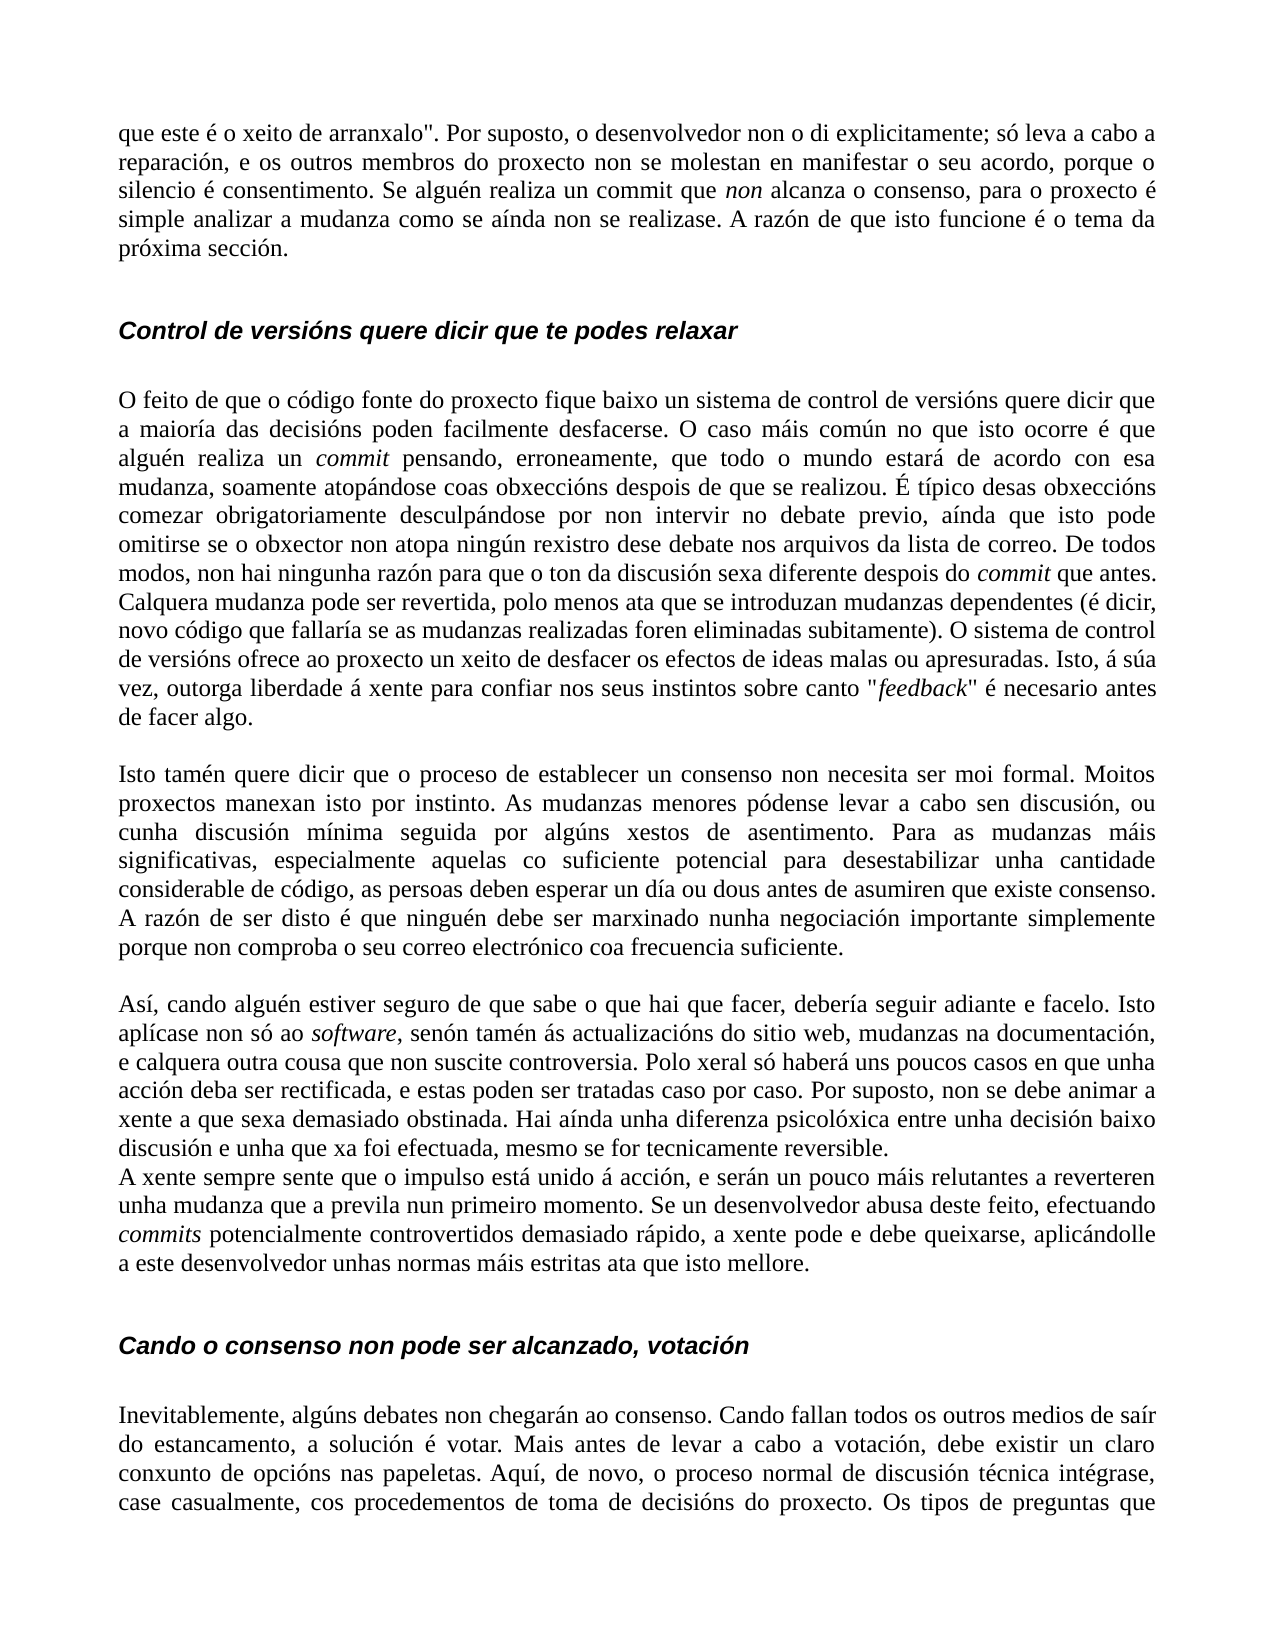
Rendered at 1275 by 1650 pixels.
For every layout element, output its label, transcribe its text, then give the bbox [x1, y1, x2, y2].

text Así, cando alguén estiver seguro de que sabe o que hai que facer, debería seguir adiante e facelo. Isto aplícase non só ao software, senón tamén ás actualizacións do sitio web, mudanzas na documentación, e calquera outra cousa que non suscite controversia. Polo xeral só haberá uns poucos casos en que unha acción deba ser rectificada, e estas poden ser tratadas caso por caso. Por suposto, non se debe animar a xente a que sexa demasiado obstinada. Hai aínda unha diferenza psicolóxica entre unha decisión baixo discusión e unha que xa foi efectuada, mesmo se for tecnicamente reversible. [118, 989, 1157, 1162]
text A xente sempre sente que o impulso está unido á acción, e serán un pouco máis relutantes a reverteren unha mudanza que a previla nun primeiro momento. Se un desenvolvedor abusa deste feito, efectuando commits potencialmente controvertidos demasiado rápido, a xente pode e debe queixarse, aplicándolle a este desenvolvedor unhas normas máis estritas ata que isto mellore. [118, 1162, 1157, 1277]
subtitle Control de versións quere dicir que te podes relaxar [118, 316, 1157, 344]
text Inevitablemente, algúns debates non chegarán ao consenso. Cando fallan todos os outros medios de saír do estancamento, a solución é votar. Mais antes de levar a cabo a votación, debe existir un claro conxunto de opcións nas papeletas. Aquí, de novo, o proceso normal de discusión técnica intégrase, case casualmente, cos procedementos de toma de decisións do proxecto. Os tipos de preguntas que [118, 1401, 1157, 1516]
subtitle Cando o consenso non pode ser alcanzado, votación [118, 1331, 1157, 1359]
text O feito de que o código fonte do proxecto fique baixo un sistema de control de versións quere dicir que a maioría das decisións poden facilmente desfacerse. O caso máis común no que isto ocorre é que alguén realiza un commit pensando, erroneamente, que todo o mundo estará de acordo con esa mudanza, soamente atopándose coas obxeccións despois de que se realizou. É típico desas obxeccións comezar obrigatoriamente desculpándose por non intervir no debate previo, aínda que isto pode omitirse se o obxector non atopa ningún rexistro dese debate nos arquivos da lista de correo. De todos modos, non hai ningunha razón para que o ton da discusión sexa diferente despois do commit que antes. Calquera mudanza pode ser revertida, polo menos ata que se introduzan mudanzas dependentes (é dicir, novo código que fallaría se as mudanzas realizadas foren eliminadas subitamente). O sistema de control de versións ofrece ao proxecto un xeito de desfacer os efectos de ideas malas ou apresuradas. Isto, á súa vez, outorga liberdade á xente para confiar nos seus instintos sobre canto "feedback" é necesario antes de facer algo. [118, 386, 1157, 731]
text Isto tamén quere dicir que o proceso de establecer un consenso non necesita ser moi formal. Moitos proxectos manexan isto por instinto. As mudanzas menores pódense levar a cabo sen discusión, ou cunha discusión mínima seguida por algúns xestos de asentimento. Para as mudanzas máis significativas, especialmente aquelas co suficiente potencial para desestabilizar unha cantidade considerable de código, as persoas deben esperar un día ou dous antes de asumiren que existe consenso. A razón de ser disto é que ninguén debe ser marxinado nunha negociación importante simplemente porque non comproba o seu correo electrónico coa frecuencia suficiente. [118, 759, 1157, 961]
text que este é o xeito de arranxalo". Por suposto, o desenvolvedor non o di explicitamente; só leva a cabo a reparación, e os outros membros do proxecto non se molestan en manifestar o seu acordo, porque o silencio é consentimento. Se alguén realiza un commit que non alcanza o consenso, para o proxecto é simple analizar a mudanza como se aínda non se realizase. A razón de que isto funcione é o tema da próxima sección. [118, 118, 1157, 262]
